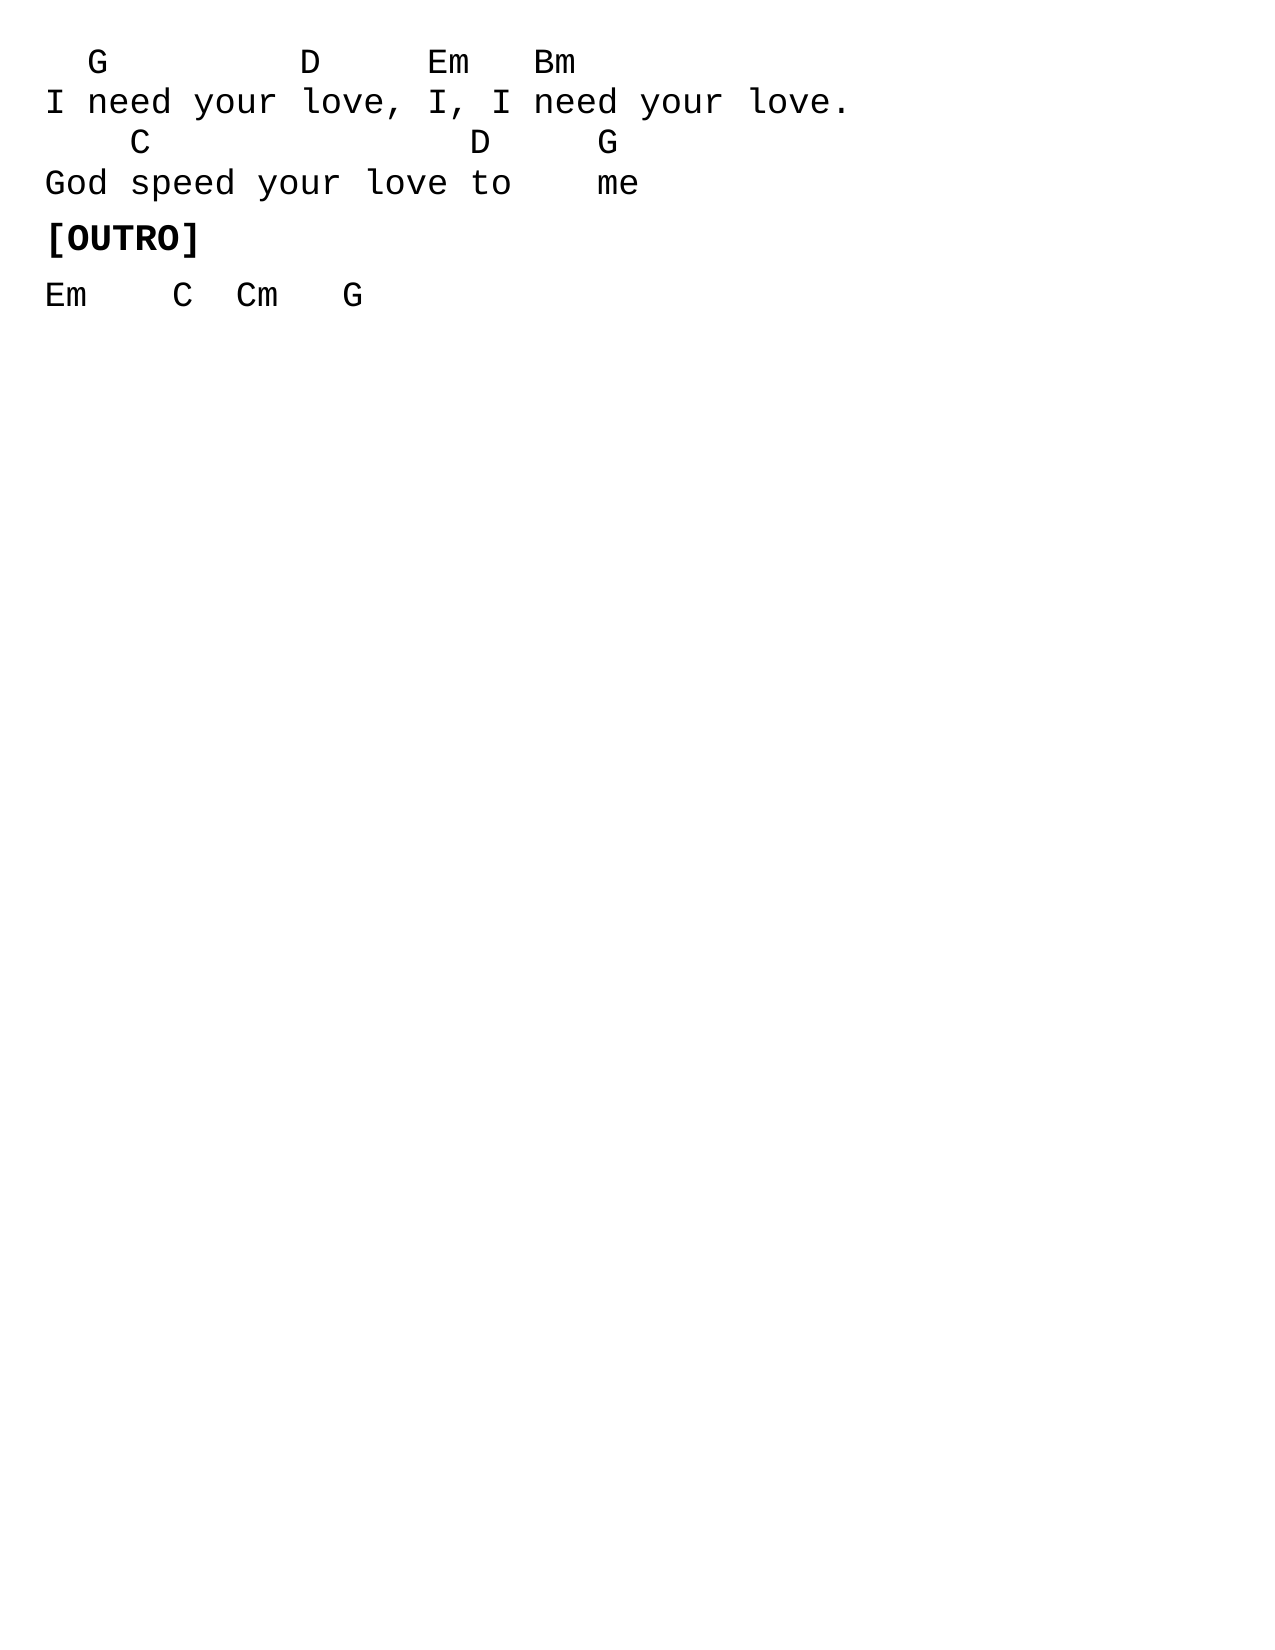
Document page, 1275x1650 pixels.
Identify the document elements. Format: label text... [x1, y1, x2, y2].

subtitle [OUTRO] [44, 219, 1231, 262]
text C D G [44, 124, 1231, 164]
text G D Em Bm [44, 44, 1231, 84]
text Em C Cm G [44, 277, 1231, 317]
text God speed your love to me [44, 164, 1231, 205]
text I need your love, I, I need your love. [44, 84, 1231, 124]
